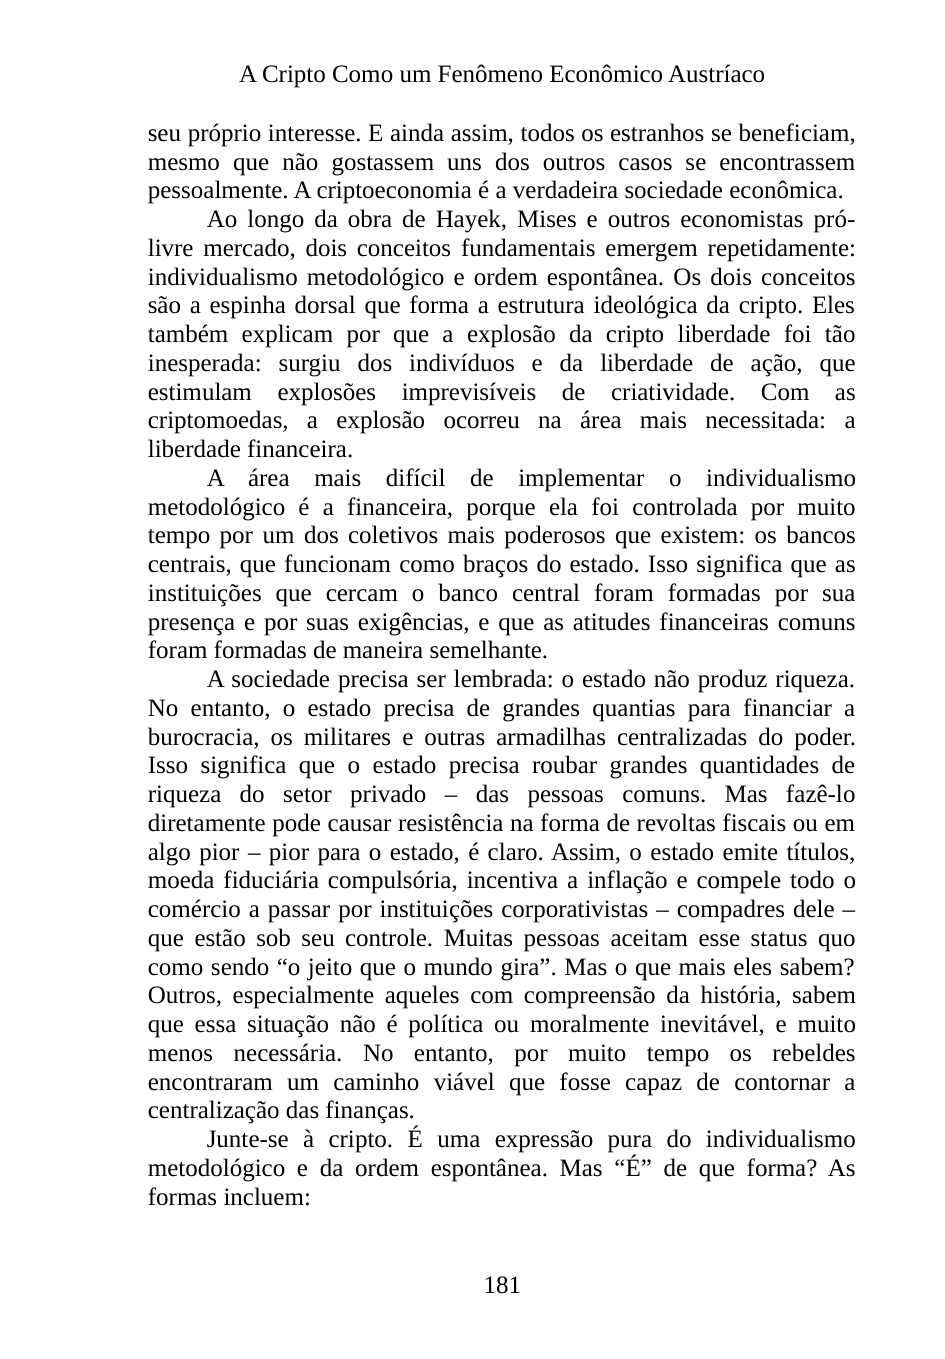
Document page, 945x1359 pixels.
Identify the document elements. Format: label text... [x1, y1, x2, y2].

text A sociedade precisa ser lembrada: o estado não produz riqueza. No entanto, o estado precisa de grandes quantias para financiar a burocracia, os militares e outras armadilhas centralizadas do poder. Isso significa que o estado precisa roubar grandes quantidades de riqueza do setor privado – das pessoas comuns. Mas fazê-lo diretamente pode causar resistência na forma de revoltas fiscais ou em algo pior – pior para o estado, é claro. Assim, o estado emite títulos, moeda fiduciária compulsória, incentiva a inflação e compele todo o comércio a passar por instituições corporativistas – compadres dele – que estão sob seu controle. Muitas pessoas aceitam esse status quo como sendo “o jeito que o mundo gira”. Mas o que mais eles sabem? Outros, especialmente aqueles com compreensão da história, sabem que essa situação não é política ou moralmente inevitável, e muito menos necessária. No entanto, por muito tempo os rebeldes encontraram um caminho viável que fosse capaz de contornar a centralização das finanças. [148, 664, 856, 1124]
text Junte-se à cripto. É uma expressão pura do individualismo metodológico e da ordem espontânea. Mas “É” de que forma? As formas incluem: [148, 1124, 856, 1211]
text Ao longo da obra de Hayek, Mises e outros economistas pró-livre mercado, dois conceitos fundamentais emergem repetidamente: individualismo metodológico e ordem espontânea. Os dois conceitos são a espinha dorsal que forma a estrutura ideológica da cripto. Eles também explicam por que a explosão da cripto liberdade foi tão inesperada: surgiu dos indivíduos e da liberdade de ação, que estimulam explosões imprevisíveis de criatividade. Com as criptomoedas, a explosão ocorreu na área mais necessitada: a liberdade financeira. [148, 204, 856, 463]
text seu próprio interesse. E ainda assim, todos os estranhos se beneficiam, mesmo que não gostassem uns dos outros casos se encontrassem pessoalmente. A criptoeconomia é a verdadeira sociedade econômica. [148, 118, 856, 204]
text A área mais difícil de implementar o individualismo metodológico é a financeira, porque ela foi controlada por muito tempo por um dos coletivos mais poderosos que existem: os bancos centrais, que funcionam como braços do estado. Isso significa que as instituições que cercam o banco central foram formadas por sua presença e por suas exigências, e que as atitudes financeiras comuns foram formadas de maneira semelhante. [148, 463, 856, 664]
